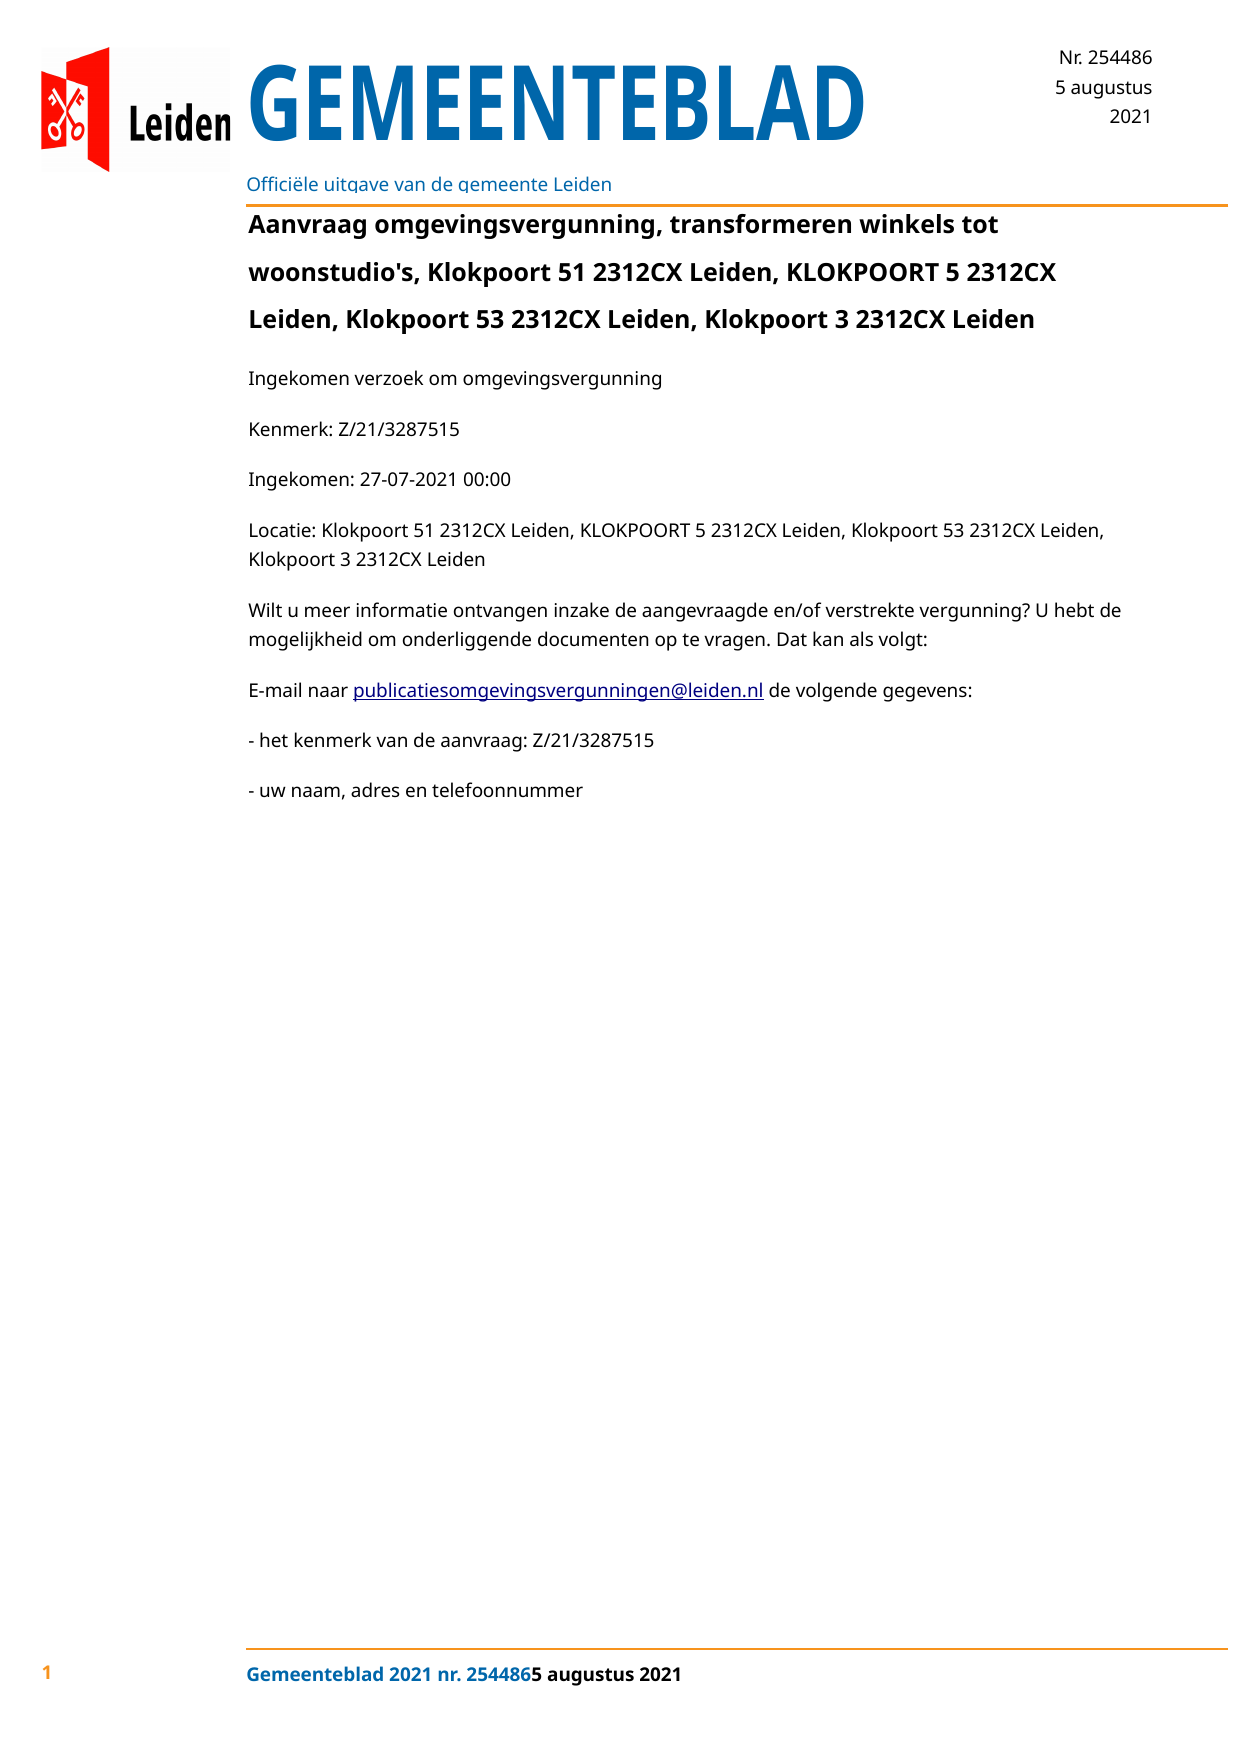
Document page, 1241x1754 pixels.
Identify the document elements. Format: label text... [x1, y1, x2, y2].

text Ingekomen verzoek om omgevingsvergunning [248, 366, 1152, 391]
text Locatie: Klokpoort 51 2312CX Leiden, KLOKPOORT 5 2312CX Leiden, Klokpoort 53 2312CX Leiden, Klokpoort 3 2312CX Leiden [248, 517, 1152, 572]
text Kenmerk: Z/21/3287515 [248, 416, 1152, 442]
text Ingekomen: 27-07-2021 00:00 [248, 466, 1152, 492]
picture [41, 47, 231, 172]
text Aanvraag omgevingsvergunning, transformeren winkels tot woonstudio's, Klokpoort 51 2312CX Leiden, KLOKPOORT 5 2312CX Leiden, Klokpoort 53 2312CX Leiden, Klokpoort 3 2312CX Leiden [248, 207, 1152, 336]
text - uw naam, adres en telefoonnummer [248, 778, 1152, 803]
text E-mail naar publicatiesomgevingsvergunningen@leiden.nl de volgende gegevens: [248, 677, 1152, 702]
text Wilt u meer informatie ontvangen inzake de aangevraagde en/of verstrekte vergunning? U hebt de mogelijkheid om onderliggende documenten op te vragen. Dat kan als volgt: [248, 597, 1152, 652]
text - het kenmerk van de aanvraag: Z/21/3287515 [248, 727, 1152, 753]
